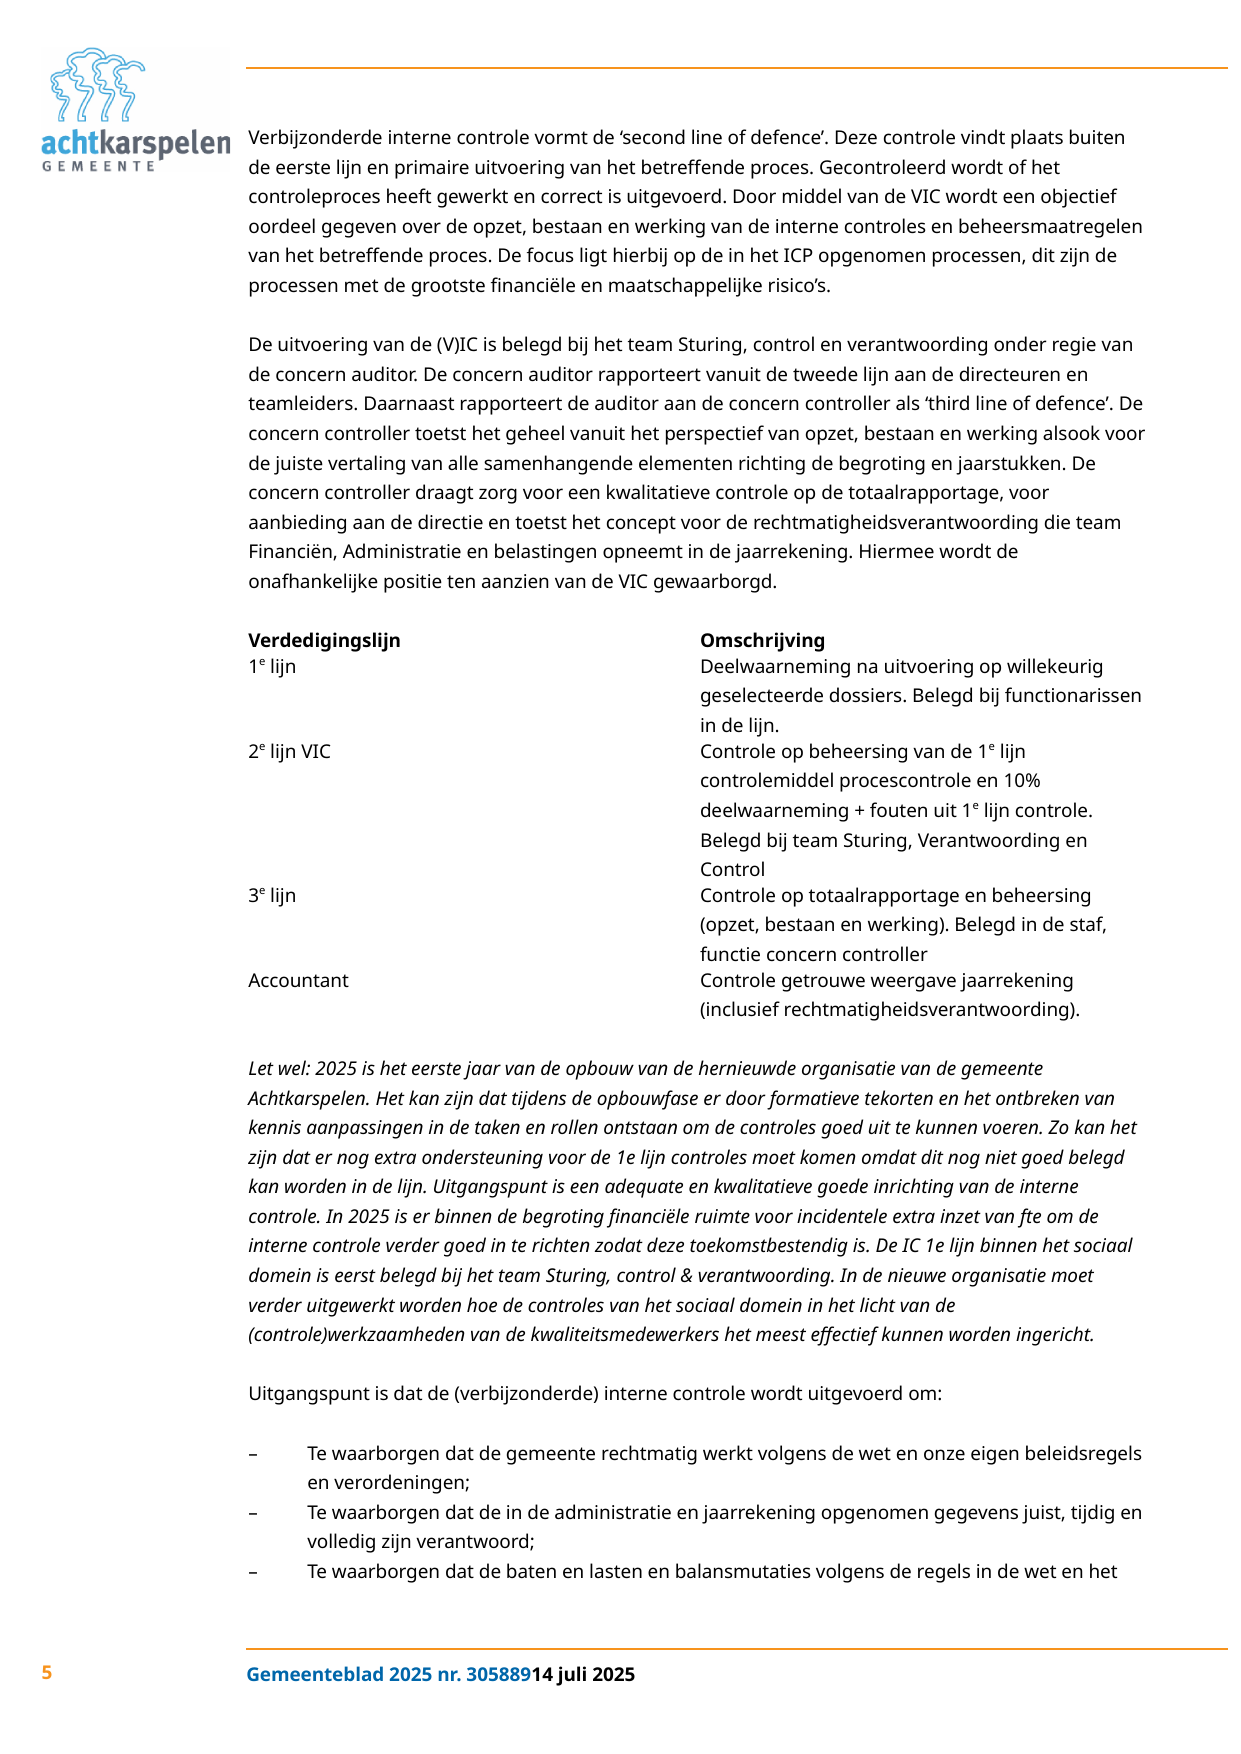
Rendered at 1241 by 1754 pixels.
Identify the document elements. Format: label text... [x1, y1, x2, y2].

text Let wel: 2025 is het eerste jaar van de opbouw van de hernieuwde organisatie van de gemeente Achtkarspelen. Het kan zijn dat tijdens de opbouwfase er door formatieve tekorten en het ontbreken van kennis aanpassingen in de taken en rollen ontstaan om de controles goed uit te kunnen voeren. Zo kan het zijn dat er nog extra ondersteuning voor de 1e lijn controles moet komen omdat dit nog niet goed belegd kan worden in de lijn. Uitgangspunt is een adequate en kwalitatieve goede inrichting van de interne controle. In 2025 is er binnen de begroting financiële ruimte voor incidentele extra inzet van fte om de interne controle verder goed in te richten zodat deze toekomstbestendig is. De IC 1e lijn binnen het sociaal domein is eerst belegd bij het team Sturing, control & verantwoording. In de nieuwe organisatie moet verder uitgewerkt worden hoe de controles van het sociaal domein in het licht van de (controle)werkzaamheden van de kwaliteitsmedewerkers het meest effectief kunnen worden ingericht. [248, 1055, 1152, 1347]
table_cell 2e lijn VIC [248, 738, 700, 882]
text Verbijzonderde interne controle vormt de ‘second line of defence’. Deze controle vindt plaats buiten de eerste lijn en primaire uitvoering van het betreffende proces. Gecontroleerd wordt of het controleproces heeft gewerkt en correct is uitgevoerd. Door middel van de VIC wordt een objectief oordeel gegeven over de opzet, bestaan en werking van de interne controles en beheersmaatregelen van het betreffende proces. De focus ligt hierbij op de in het ICP opgenomen processen, dit zijn de processen met de grootste financiële en maatschappelijke risico’s. [248, 124, 1152, 298]
list Te waarborgen dat de gemeente rechtmatig werkt volgens de wet en onze eigen beleidsregels en verordeningen; [248, 1440, 1152, 1495]
table_cell 1e lijn [248, 653, 700, 738]
table_header Omschrijving [700, 628, 1152, 653]
text Uitgangspunt is dat de (verbijzonderde) interne controle wordt uitgevoerd om: [248, 1381, 1152, 1406]
table_cell Controle op totaalrapportage en beheersing (opzet, bestaan en werking). Belegd in de staf, functie concern controller [700, 882, 1152, 967]
list Te waarborgen dat de baten en lasten en balansmutaties volgens de regels in de wet en het [248, 1558, 1152, 1584]
table_header Verdedigingslijn [248, 628, 700, 653]
table_cell Deelwaarneming na uitvoering op willekeurig geselecteerde dossiers. Belegd bij functionarissen in de lijn. [700, 653, 1152, 738]
table_cell Controle op beheersing van de 1e lijn controlemiddel procescontrole en 10% deelwaarneming + fouten uit 1e lijn controle. Belegd bij team Sturing, Verantwoording en Control [700, 738, 1152, 882]
text De uitvoering van de (V)IC is belegd bij het team Sturing, control en verantwoording onder regie van de concern auditor. De concern auditor rapporteert vanuit de tweede lijn aan de directeuren en teamleiders. Daarnaast rapporteert de auditor aan de concern controller als ‘third line of defence’. De concern controller toetst het geheel vanuit het perspectief van opzet, bestaan en werking alsook voor de juiste vertaling van alle samenhangende elementen richting de begroting en jaarstukken. De concern controller draagt zorg voor een kwalitatieve controle op de totaalrapportage, voor aanbieding aan de directie en toetst het concept voor de rechtmatigheidsverantwoording die team Financiën, Administratie en belastingen opneemt in de jaarrekening. Hiermee wordt de onafhankelijke positie ten aanzien van de VIC gewaarborgd. [248, 331, 1152, 594]
table_cell 3e lijn [248, 882, 700, 967]
table_cell Accountant [248, 967, 700, 1022]
table_cell Controle getrouwe weergave jaarrekening (inclusief rechtmatigheidsverantwoording). [700, 967, 1152, 1022]
list Te waarborgen dat de in de administratie en jaarrekening opgenomen gegevens juist, tijdig en volledig zijn verantwoord; [248, 1499, 1152, 1554]
picture [41, 47, 231, 172]
